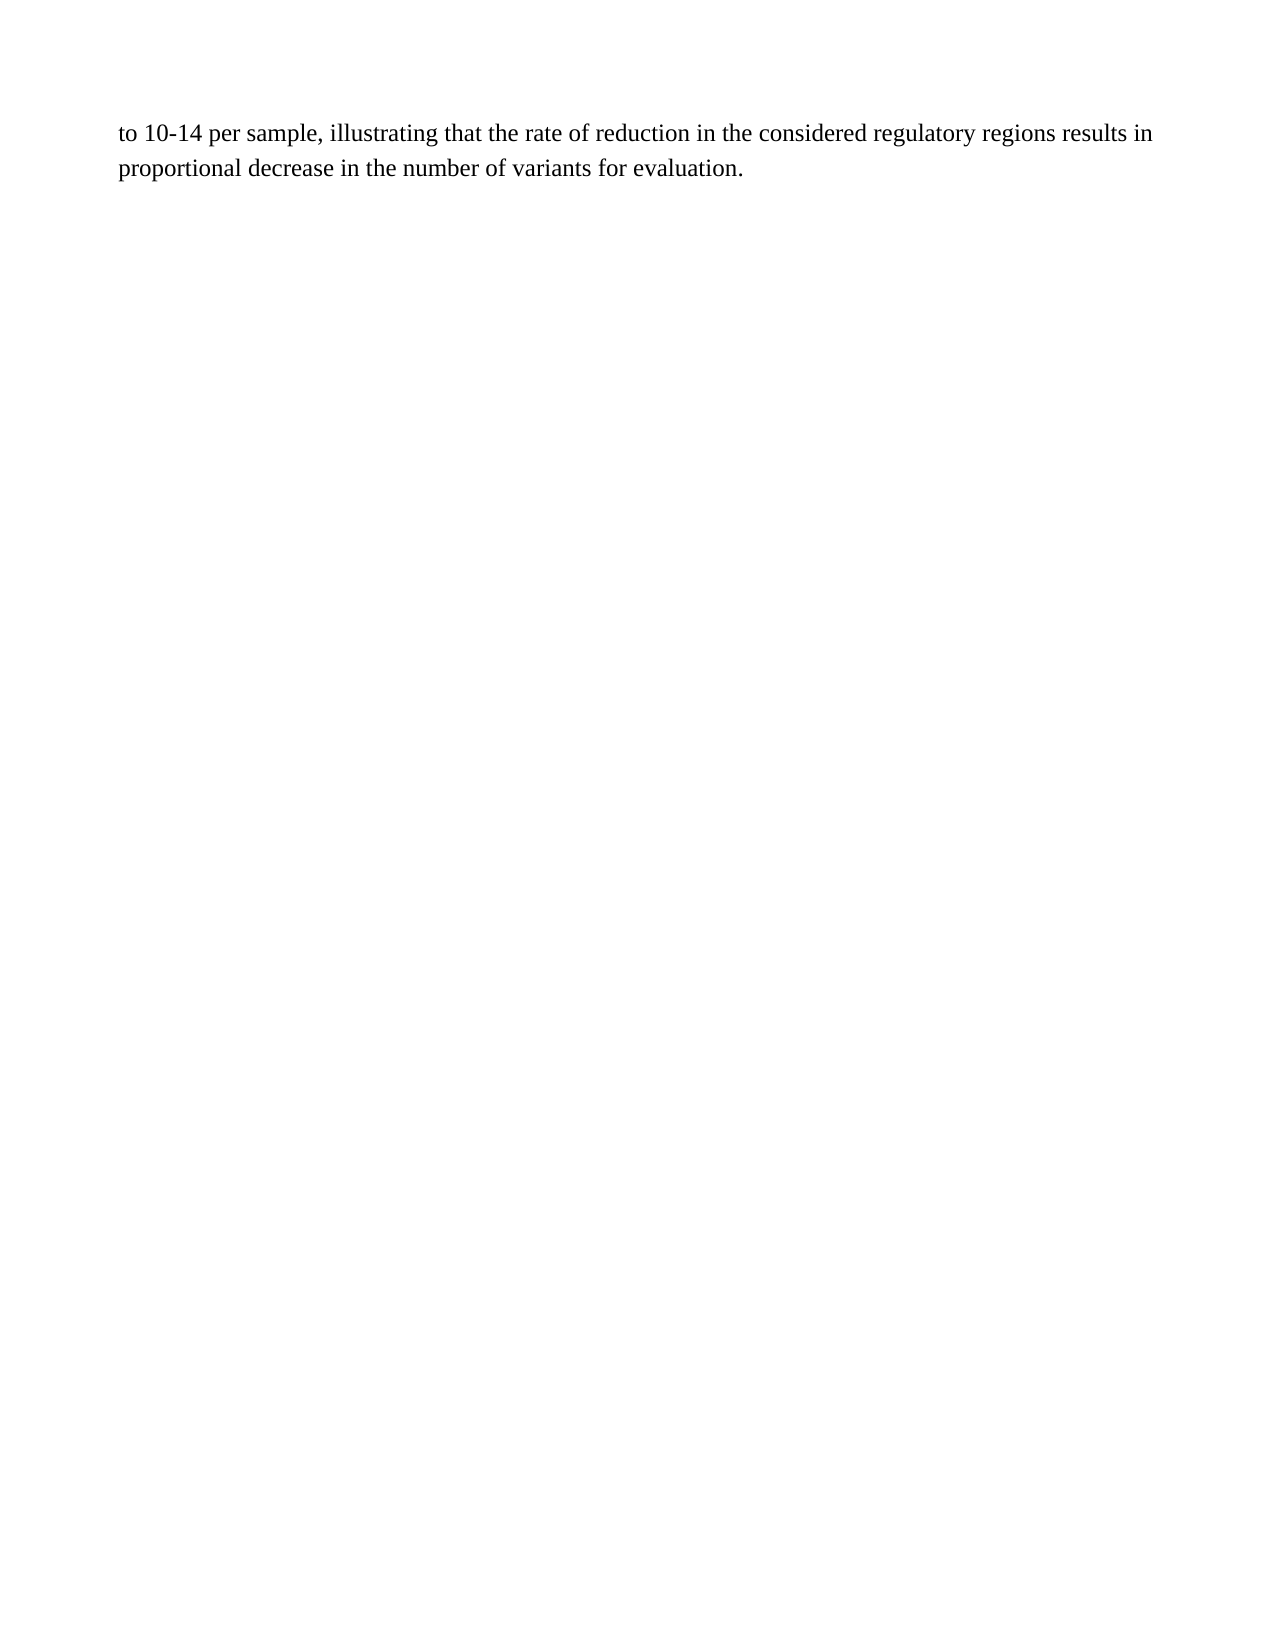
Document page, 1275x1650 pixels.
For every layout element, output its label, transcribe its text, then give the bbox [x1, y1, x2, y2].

text to 10-14 per sample, illustrating that the rate of reduction in the considered regulatory regions results in proportional decrease in the number of variants for evaluation. [118, 118, 1157, 181]
